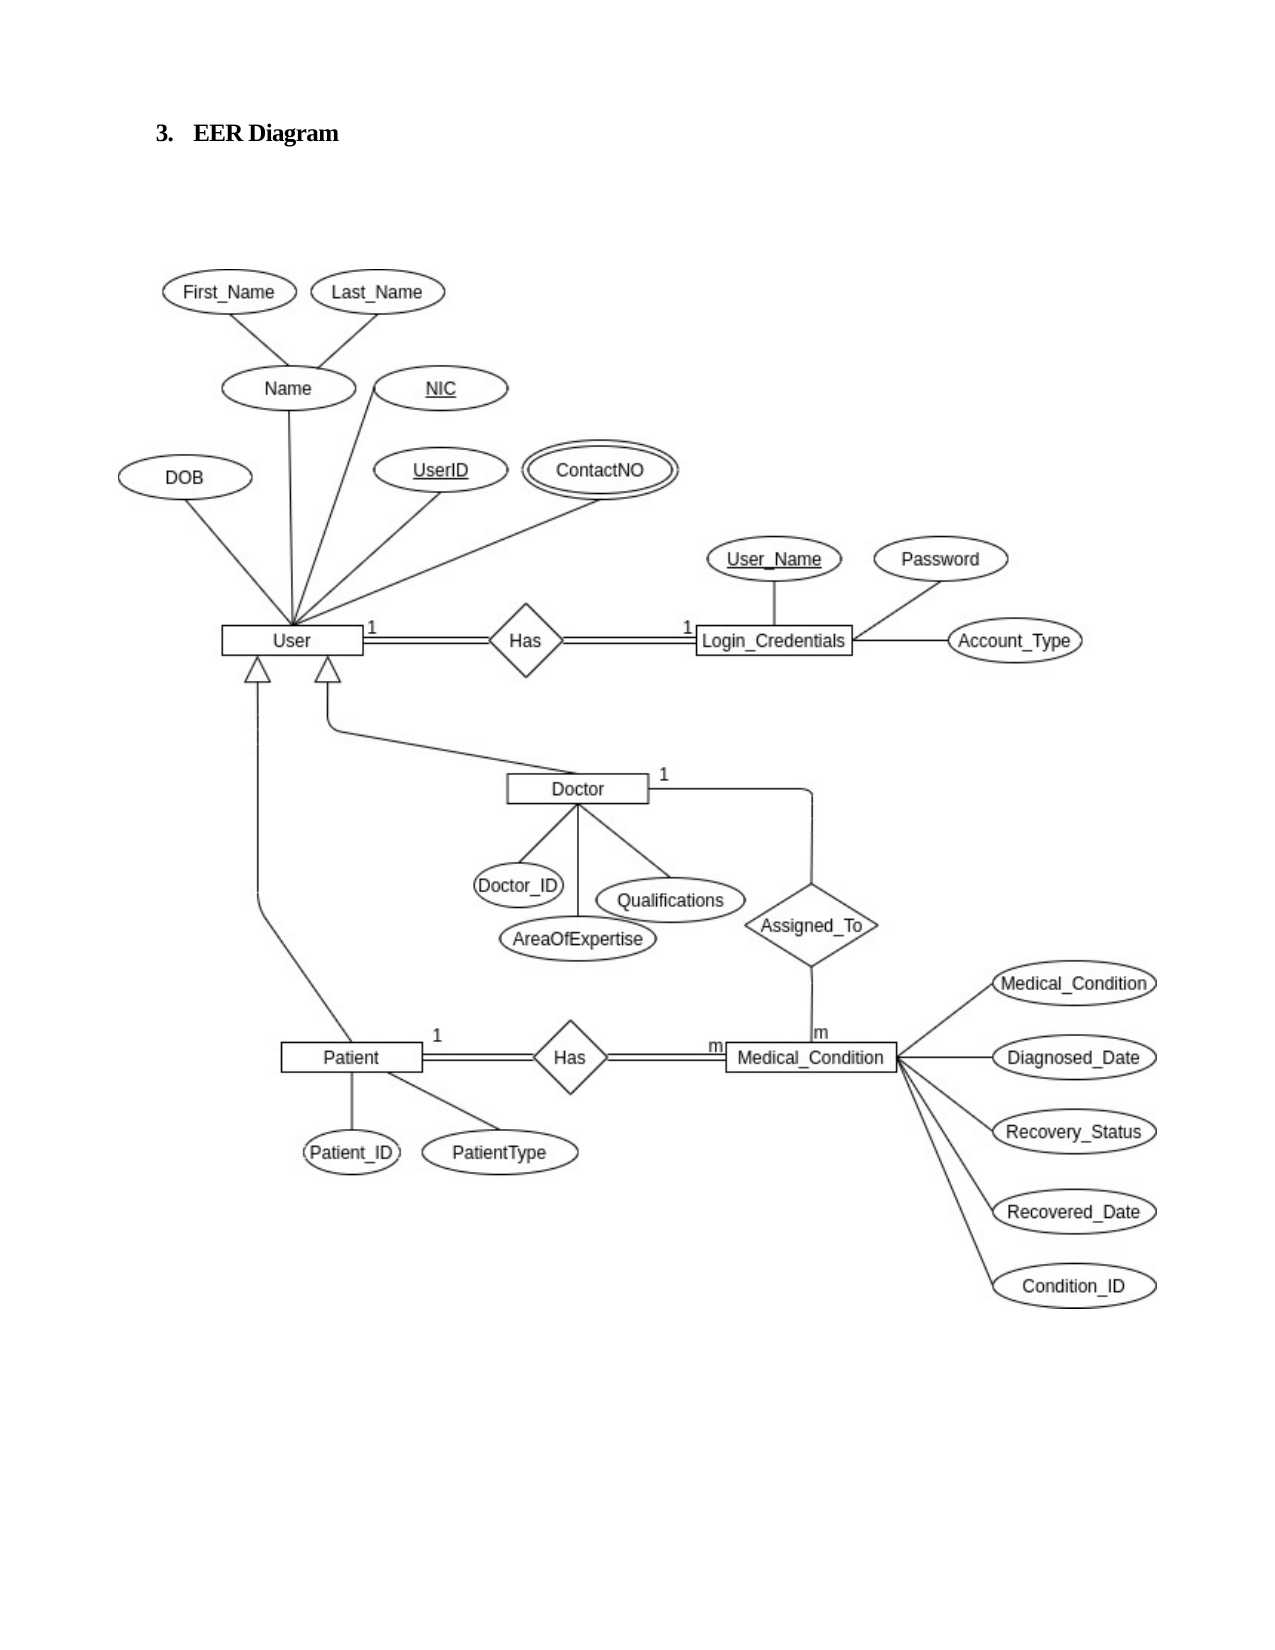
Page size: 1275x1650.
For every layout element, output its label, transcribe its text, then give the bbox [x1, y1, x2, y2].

list EER Diagram [156, 118, 1157, 147]
picture [118, 269, 1157, 1309]
